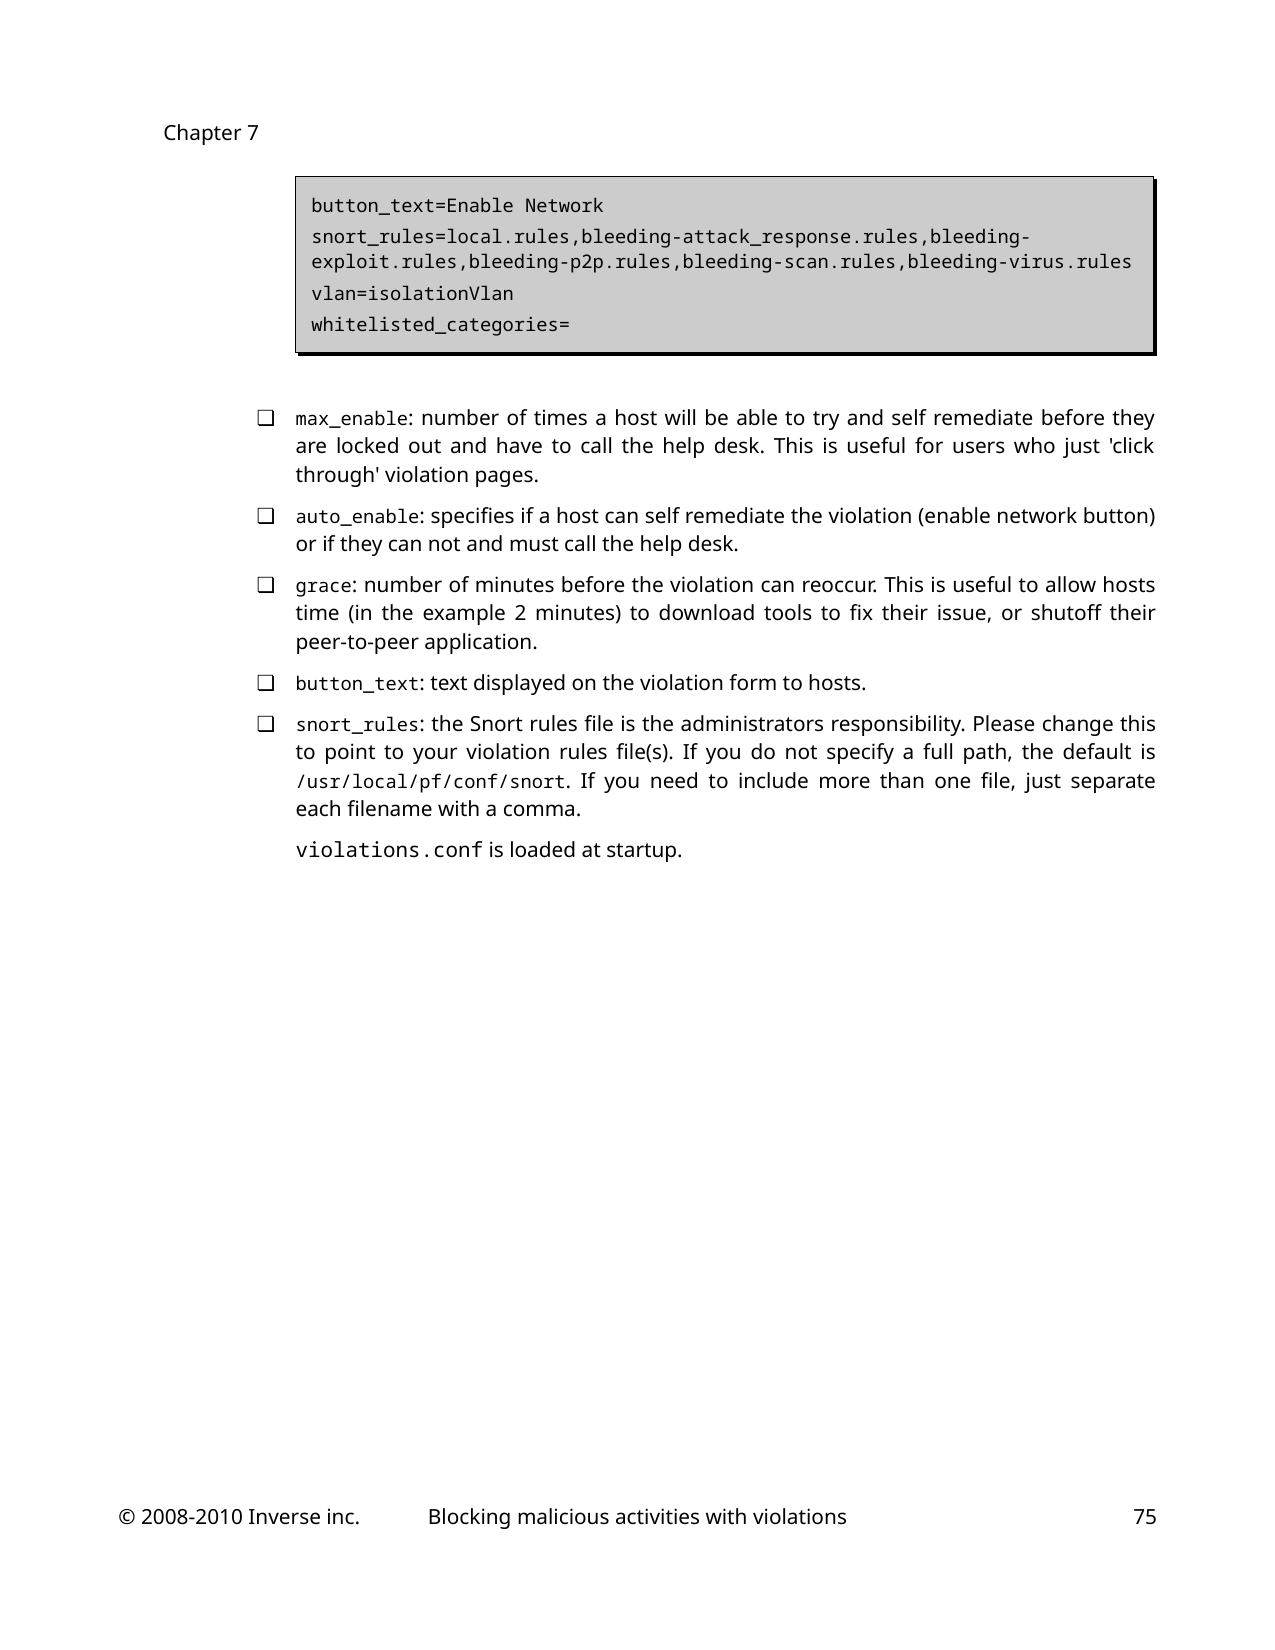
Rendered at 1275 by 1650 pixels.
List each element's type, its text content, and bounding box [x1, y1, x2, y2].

list ❏ snort_rules: the Snort rules file is the administrators responsibility. Please change this to point to your violation rules file(s). If you do not specify a full path, the default is /usr/local/pf/conf/snort. If you need to include more than one file, just separate each filename with a comma. [256, 709, 1157, 823]
list ❏ grace: number of minutes before the violation can reoccur. This is useful to allow hosts time (in the example 2 minutes) to download tools to fix their issue, or shutoff their peer-to-peer application. [256, 570, 1157, 655]
text snort_rules=local.rules,bleeding-attack_response.rules,bleeding-exploit.rules,bleeding-p2p.rules,bleeding-scan.rules,bleeding-virus.rules [296, 207, 1153, 264]
text whitelisted_categories= [296, 296, 1153, 352]
list ❏ button_text: text displayed on the violation form to hosts. [256, 668, 1157, 696]
list ❏ auto_enable: specifies if a host can self remediate the violation (enable network button) or if they can not and must call the help desk. [256, 501, 1157, 558]
text violations.conf is loaded at startup. [295, 835, 1157, 863]
text vlan=isolationVlan [296, 264, 1153, 296]
text button_text=Enable Network [296, 177, 1153, 207]
list ❏ max_enable: number of times a host will be able to try and self remediate before they are locked out and have to call the help desk. This is useful for users who just 'click through' violation pages. [256, 403, 1157, 488]
